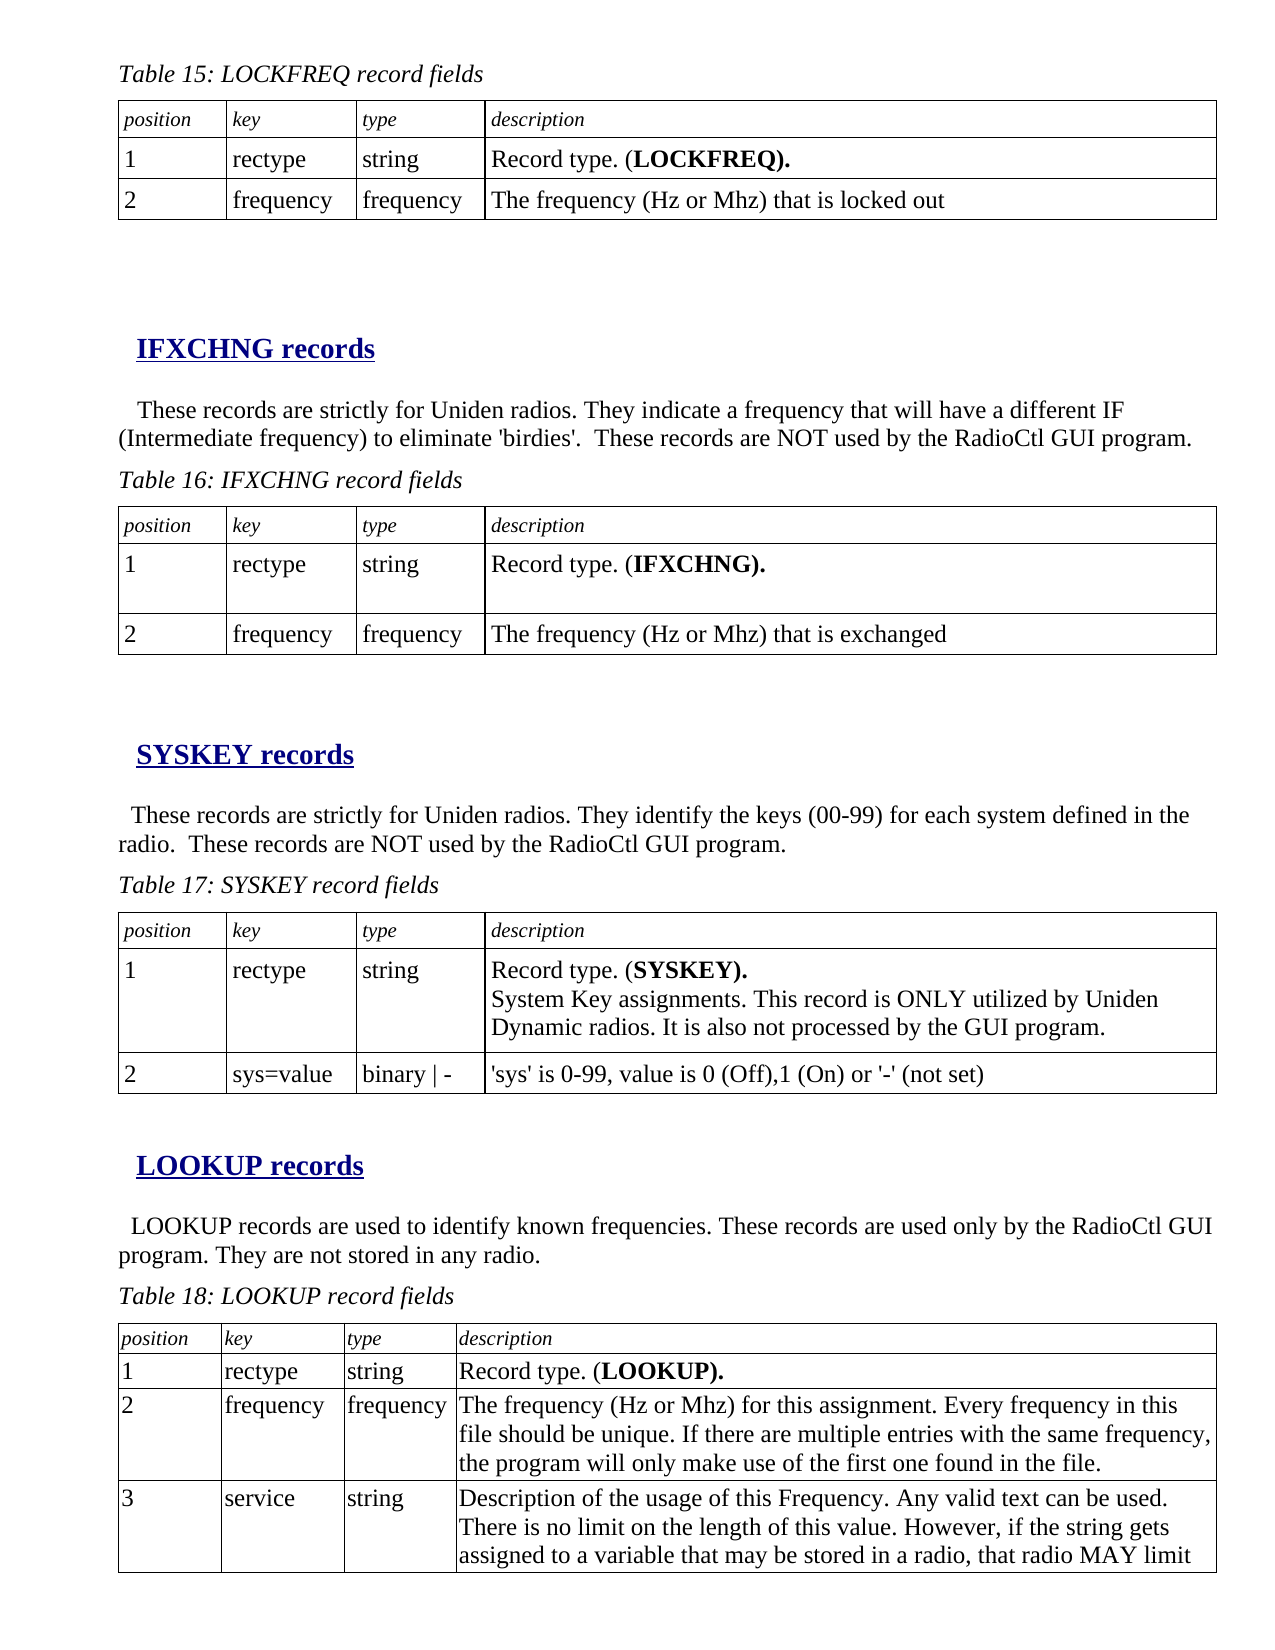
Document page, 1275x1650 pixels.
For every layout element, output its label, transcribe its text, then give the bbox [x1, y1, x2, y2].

subtitle IFXCHNG records [136, 332, 1216, 365]
table_cell Record type. (LOOKUP). [457, 1354, 1216, 1387]
text Table 18: LOOKUP record fields [118, 1281, 1216, 1310]
table_header position [119, 913, 226, 948]
table_header key [227, 507, 356, 542]
table_cell frequency [357, 179, 484, 219]
text Table 17: SYSKEY record fields [118, 870, 1216, 899]
table_cell The frequency (Hz or Mhz) that is exchanged [486, 614, 1216, 654]
text Table 15: LOCKFREQ record fields [118, 59, 1216, 88]
table_cell 1 [119, 949, 226, 1052]
table_cell service [222, 1481, 344, 1572]
table_cell string [357, 138, 484, 178]
table_cell string [357, 544, 484, 612]
table_header description [486, 913, 1216, 948]
text These records are strictly for Uniden radios. They identify the keys (00-99) for each system defined in the radio. These records are NOT used by the RadioCtl GUI program. [118, 800, 1216, 858]
table_header description [486, 101, 1216, 137]
table_cell 1 [119, 544, 226, 612]
table_cell 2 [119, 179, 226, 219]
table_header position [119, 101, 226, 137]
subtitle LOOKUP records [136, 1148, 1216, 1182]
table_cell 3 [119, 1481, 221, 1572]
table_cell frequency [227, 614, 356, 654]
table_cell rectype [227, 544, 356, 612]
table_header key [222, 1324, 344, 1353]
table_header type [345, 1324, 456, 1353]
table_cell rectype [227, 949, 356, 1052]
table_cell frequency [227, 179, 356, 219]
table_header type [357, 507, 484, 542]
table_cell 2 [119, 614, 226, 654]
table_header type [357, 913, 484, 948]
table_header position [119, 507, 226, 542]
table_cell 2 [119, 1053, 226, 1093]
table_cell Record type. (IFXCHNG). [486, 544, 1216, 612]
table_cell binary | - [357, 1053, 484, 1093]
table_header position [119, 1324, 221, 1353]
table_header type [357, 101, 484, 137]
table_cell sys=value [227, 1053, 356, 1093]
table_cell frequency [345, 1389, 456, 1480]
table_cell The frequency (Hz or Mhz) that is locked out [486, 179, 1216, 219]
table_header description [457, 1324, 1216, 1353]
table_header key [227, 913, 356, 948]
table_cell frequency [357, 614, 484, 654]
table_cell 1 [119, 1354, 221, 1387]
table_cell Record type. (SYSKEY). System Key assignments. This record is ONLY utilized by Uniden Dynamic radios. It is also not processed by the GUI program. [486, 949, 1216, 1052]
table_cell Description of the usage of this Frequency. Any valid text can be used. There is no limit on the length of this value. However, if the string gets assigned to a variable that may be stored in a radio, that radio MAY limit [457, 1481, 1216, 1572]
text These records are strictly for Uniden radios. They indicate a frequency that will have a different IF (Intermediate frequency) to eliminate 'birdies'. These records are NOT used by the RadioCtl GUI program. [118, 395, 1216, 452]
table_cell 1 [119, 138, 226, 178]
table_cell 'sys' is 0-99, value is 0 (Off),1 (On) or '-' (not set) [486, 1053, 1216, 1093]
table_cell rectype [222, 1354, 344, 1387]
table_cell 2 [119, 1389, 221, 1480]
table_header description [486, 507, 1216, 542]
table_cell The frequency (Hz or Mhz) for this assignment. Every frequency in this file should be unique. If there are multiple entries with the same frequency, the program will only make use of the first one found in the file. [457, 1389, 1216, 1480]
table_cell string [357, 949, 484, 1052]
text LOOKUP records are used to identify known frequencies. These records are used only by the RadioCtl GUI program. They are not stored in any radio. [118, 1211, 1216, 1269]
subtitle SYSKEY records [136, 737, 1216, 771]
table_cell Record type. (LOCKFREQ). [486, 138, 1216, 178]
table_cell string [345, 1481, 456, 1572]
table_cell rectype [227, 138, 356, 178]
table_cell frequency [222, 1389, 344, 1480]
text Table 16: IFXCHNG record fields [118, 465, 1216, 493]
table_cell string [345, 1354, 456, 1387]
table_header key [227, 101, 356, 137]
